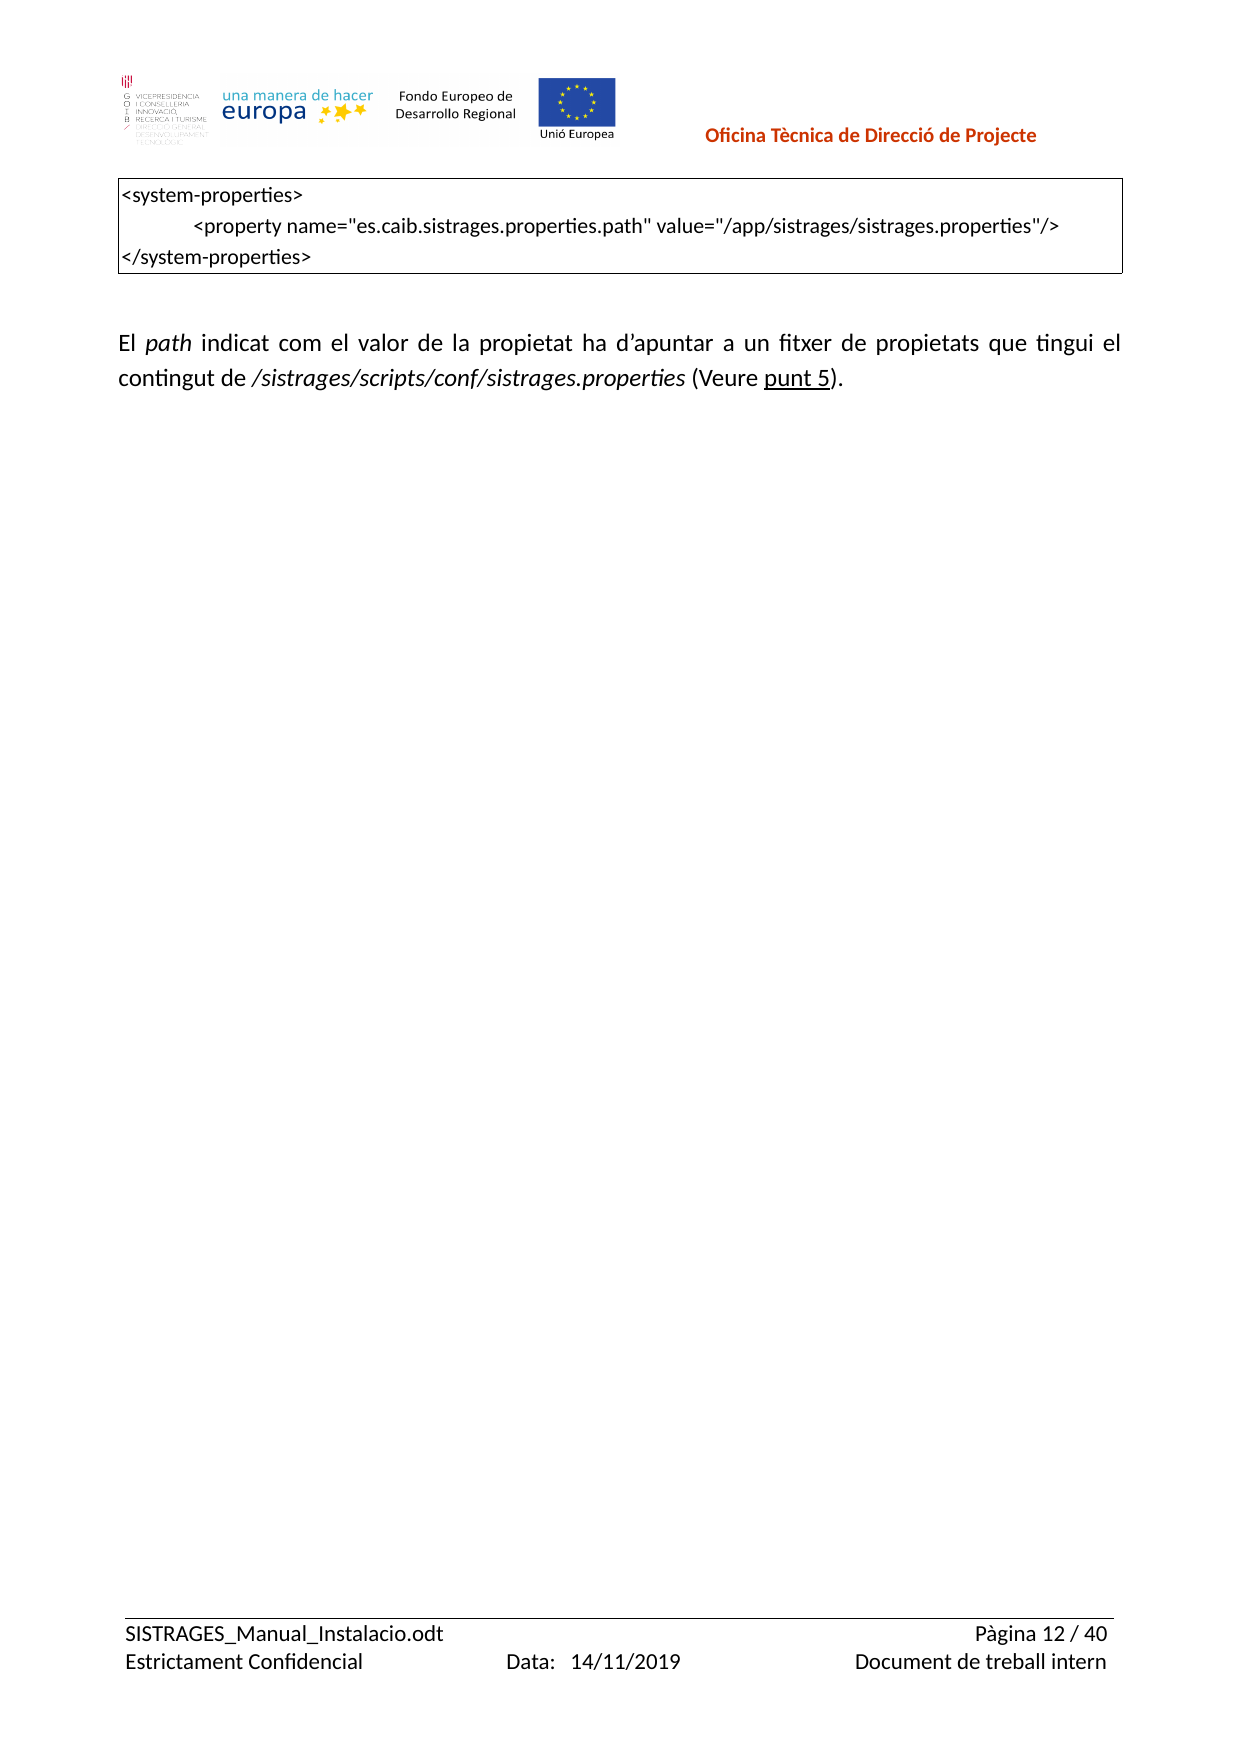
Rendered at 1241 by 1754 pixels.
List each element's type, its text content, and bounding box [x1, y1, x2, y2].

picture [118, 73, 213, 147]
picture [219, 73, 621, 147]
text </system-properties> [119, 240, 1122, 273]
text <property name="es.caib.sistrages.properties.path" value="/app/sistrages/sistrages.properties"/> [119, 209, 1122, 239]
text El path indicat com el valor de la propietat ha d’apuntar a un fitxer de propietats que tingui el contingut de /sistrages/scripts/conf/sistrages.properties (Veure punt 5). [118, 327, 1122, 393]
text <system-properties> [119, 179, 1122, 207]
